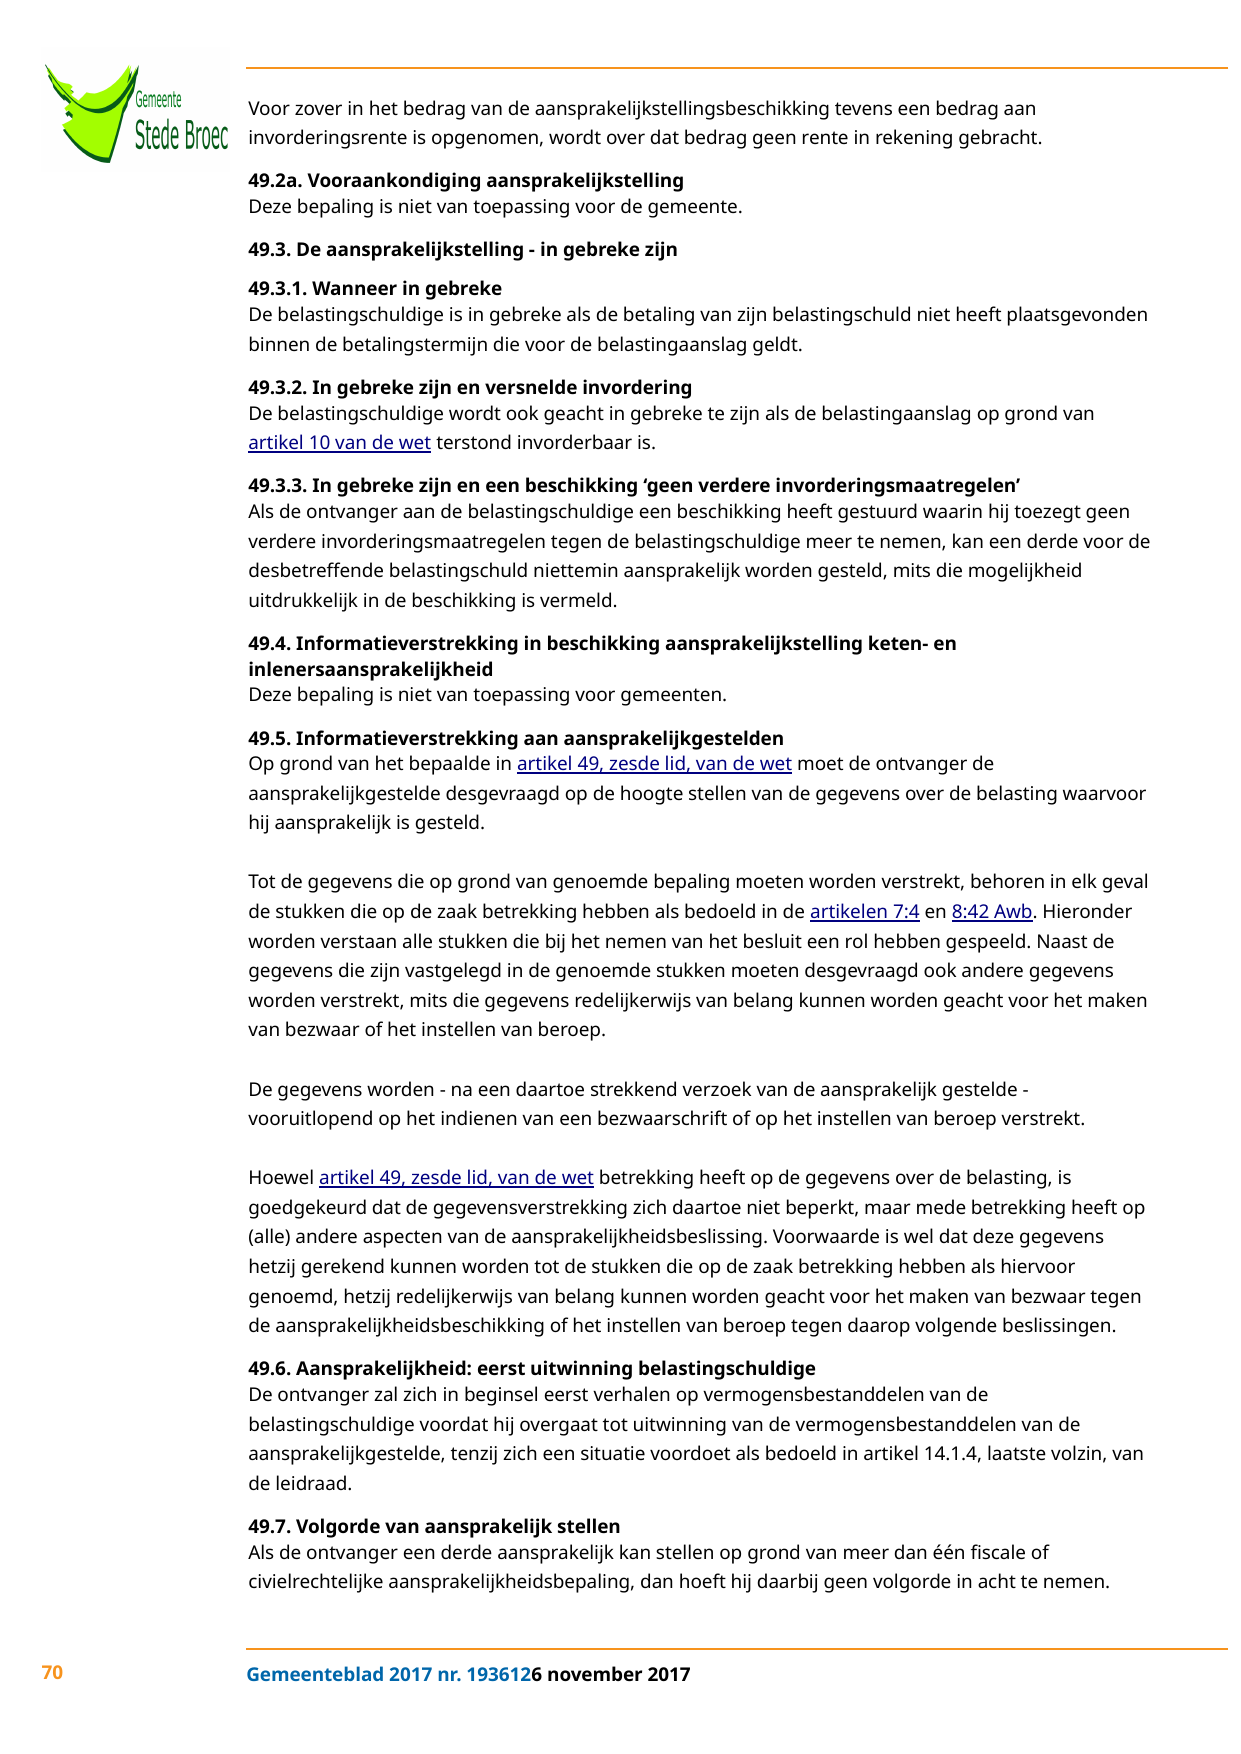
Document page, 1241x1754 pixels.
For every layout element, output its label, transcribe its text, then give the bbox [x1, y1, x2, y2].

text 49.4. Informatieverstrekking in beschikking aansprakelijkstelling keten- en inlenersaansprakelijkheid [248, 630, 1152, 682]
text Als de ontvanger een derde aansprakelijk kan stellen op grond van meer dan één fiscale of civielrechtelijke aansprakelijkheidsbepaling, dan hoeft hij daarbij geen volgorde in acht te nemen. [248, 1539, 1152, 1594]
text De gegevens worden - na een daartoe strekkend verzoek van de aansprakelijk gestelde - vooruitlopend op het indienen van een bezwaarschrift of op het instellen van beroep verstrekt. [248, 1076, 1152, 1131]
text De belastingschuldige is in gebreke als de betaling van zijn belastingschuld niet heeft plaatsgevonden binnen de betalingstermijn die voor de belastingaanslag geldt. [248, 301, 1152, 357]
text Als de ontvanger aan de belastingschuldige een beschikking heeft gestuurd waarin hij toezegt geen verdere invorderingsmaatregelen tegen de belastingschuldige meer te nemen, kan een derde voor de desbetreffende belastingschuld niettemin aansprakelijk worden gesteld, mits die mogelijkheid uitdrukkelijk in de beschikking is vermeld. [248, 498, 1152, 613]
text Hoewel artikel 49, zesde lid, van de wet betrekking heeft op de gegevens over de belasting, is goedgekeurd dat de gegevensverstrekking zich daartoe niet beperkt, maar mede betrekking heeft op (alle) andere aspecten van de aansprakelijkheidsbeslissing. Voorwaarde is wel dat deze gegevens hetzij gerekend kunnen worden tot de stukken die op de zaak betrekking hebben als hiervoor genoemd, hetzij redelijkerwijs van belang kunnen worden geacht voor het maken van bezwaar tegen de aansprakelijkheidsbeschikking of het instellen van beroep tegen daarop volgende beslissingen. [248, 1164, 1152, 1338]
text De belastingschuldige wordt ook geacht in gebreke te zijn als de belastingaanslag op grond van artikel 10 van de wet terstond invorderbaar is. [248, 400, 1152, 455]
text 49.7. Volgorde van aansprakelijk stellen [248, 1513, 1152, 1539]
text 49.3.2. In gebreke zijn en versnelde invordering [248, 374, 1152, 400]
picture [41, 47, 231, 172]
text 49.5. Informatieverstrekking aan aansprakelijkgestelden [248, 725, 1152, 750]
text De ontvanger zal zich in beginsel eerst verhalen op vermogensbestanddelen van de belastingschuldige voordat hij overgaat tot uitwinning van de vermogensbestanddelen van de aansprakelijkgestelde, tenzij zich een situatie voordoet als bedoeld in artikel 14.1.4, laatste volzin, van de leidraad. [248, 1381, 1152, 1496]
text 49.6. Aansprakelijkheid: eerst uitwinning belastingschuldige [248, 1356, 1152, 1381]
text 49.3.3. In gebreke zijn en een beschikking ‘geen verdere invorderingsmaatregelen’ [248, 472, 1152, 498]
text Deze bepaling is niet van toepassing voor gemeenten. [248, 682, 1152, 707]
text Deze bepaling is niet van toepassing voor de gemeente. [248, 193, 1152, 219]
text Tot de gegevens die op grond van genoemde bepaling moeten worden verstrekt, behoren in elk geval de stukken die op de zaak betrekking hebben als bedoeld in de artikelen 7:4 en 8:42 Awb. Hieronder worden verstaan alle stukken die bij het nemen van het besluit een rol hebben gespeeld. Naast de gegevens die zijn vastgelegd in de genoemde stukken moeten desgevraagd ook andere gegevens worden verstrekt, mits die gegevens redelijkerwijs van belang kunnen worden geacht voor het maken van bezwaar of het instellen van beroep. [248, 869, 1152, 1042]
text 49.3.1. Wanneer in gebreke [248, 276, 1152, 301]
text 49.2a. Vooraankondiging aansprakelijkstelling [248, 167, 1152, 193]
text Voor zover in het bedrag van de aansprakelijkstellingsbeschikking tevens een bedrag aan invorderingsrente is opgenomen, wordt over dat bedrag geen rente in rekening gebracht. [248, 95, 1152, 150]
text 49.3. De aansprakelijkstelling - in gebreke zijn [248, 236, 1152, 262]
text Op grond van het bepaalde in artikel 49, zesde lid, van de wet moet de ontvanger de aansprakelijkgestelde desgevraagd op de hoogte stellen van de gegevens over de belasting waarvoor hij aansprakelijk is gesteld. [248, 750, 1152, 835]
